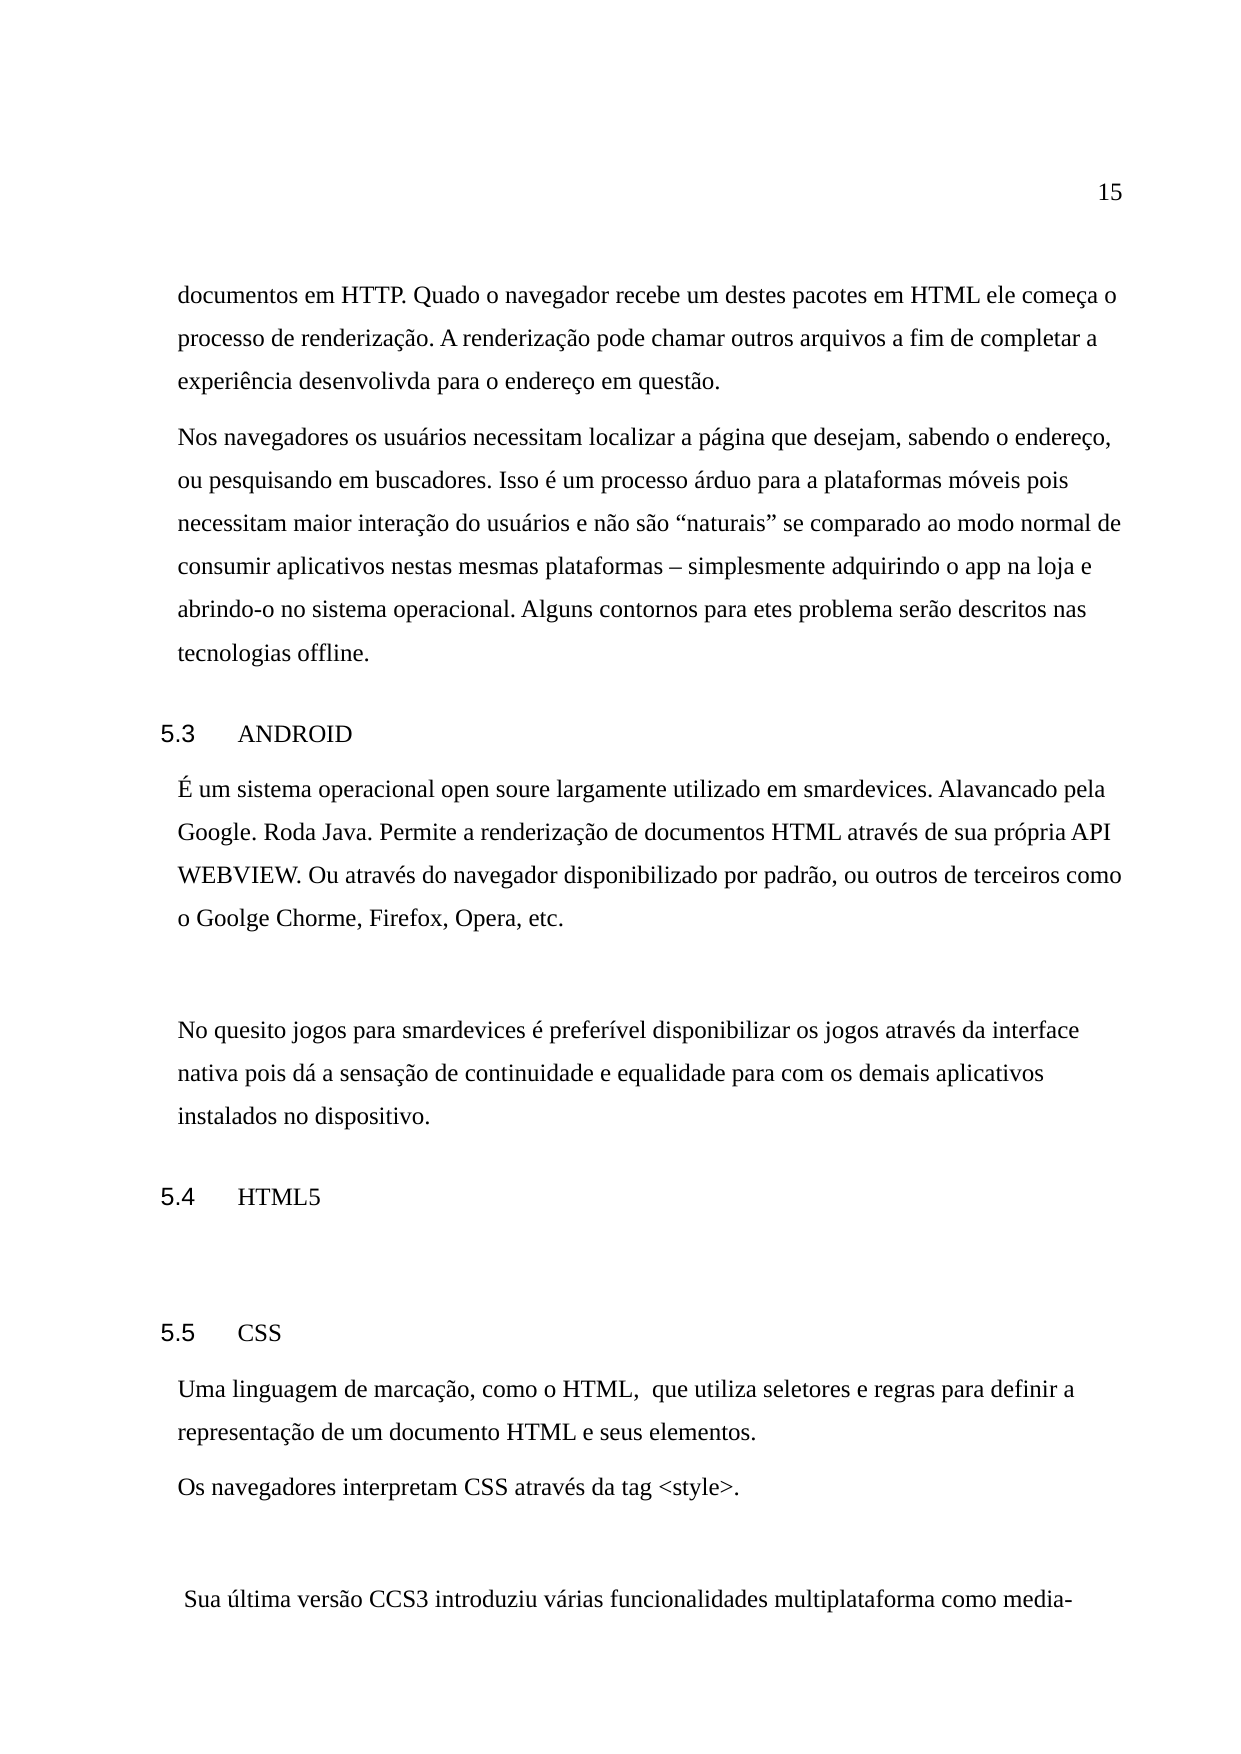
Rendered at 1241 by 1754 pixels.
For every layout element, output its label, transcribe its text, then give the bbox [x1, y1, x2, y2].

text No quesito jogos para smardevices é preferível disponibilizar os jogos através da interface nativa pois dá a sensação de continuidade e equalidade para com os demais aplicativos instalados no dispositivo. [177, 1015, 1122, 1130]
text Os navegadores interpretam CSS através da tag <style>. [177, 1472, 1122, 1501]
text Nos navegadores os usuários necessitam localizar a página que desejam, sabendo o endereço, ou pesquisando em buscadores. Isso é um processo árduo para a plataformas móveis pois necessitam maior interação do usuários e não são “naturais” se comparado ao modo normal de consumir aplicativos nestas mesmas plataformas – simplesmente adquirindo o app na loja e abrindo-o no sistema operacional. Alguns contornos para etes problema serão descritos nas tecnologias offline. [177, 422, 1122, 666]
text Sua última versão CCS3 introduziu várias funcionalidades multiplataforma como media- [177, 1584, 1122, 1612]
text documentos em HTTP. Quado o navegador recebe um destes pacotes em HTML ele começa o processo de renderização. A renderização pode chamar outros arquivos a fim de completar a experiência desenvolivda para o endereço em questão. [177, 280, 1122, 395]
text É um sistema operacional open soure largamente utilizado em smardevices. Alavancado pela Google. Roda Java. Permite a renderização de documentos HTML através de sua própria API WEBVIEW. Ou através do navegador disponibilizado por padrão, ou outros de terceiros como o Goolge Chorme, Firefox, Opera, etc. [177, 774, 1122, 932]
text Uma linguagem de marcação, como o HTML, que utiliza seletores e regras para definir a representação de um documento HTML e seus elementos. [177, 1374, 1122, 1446]
subtitle ANDROID [153, 719, 1122, 748]
subtitle HTML5 [153, 1182, 1122, 1211]
subtitle CSS [153, 1318, 1122, 1347]
